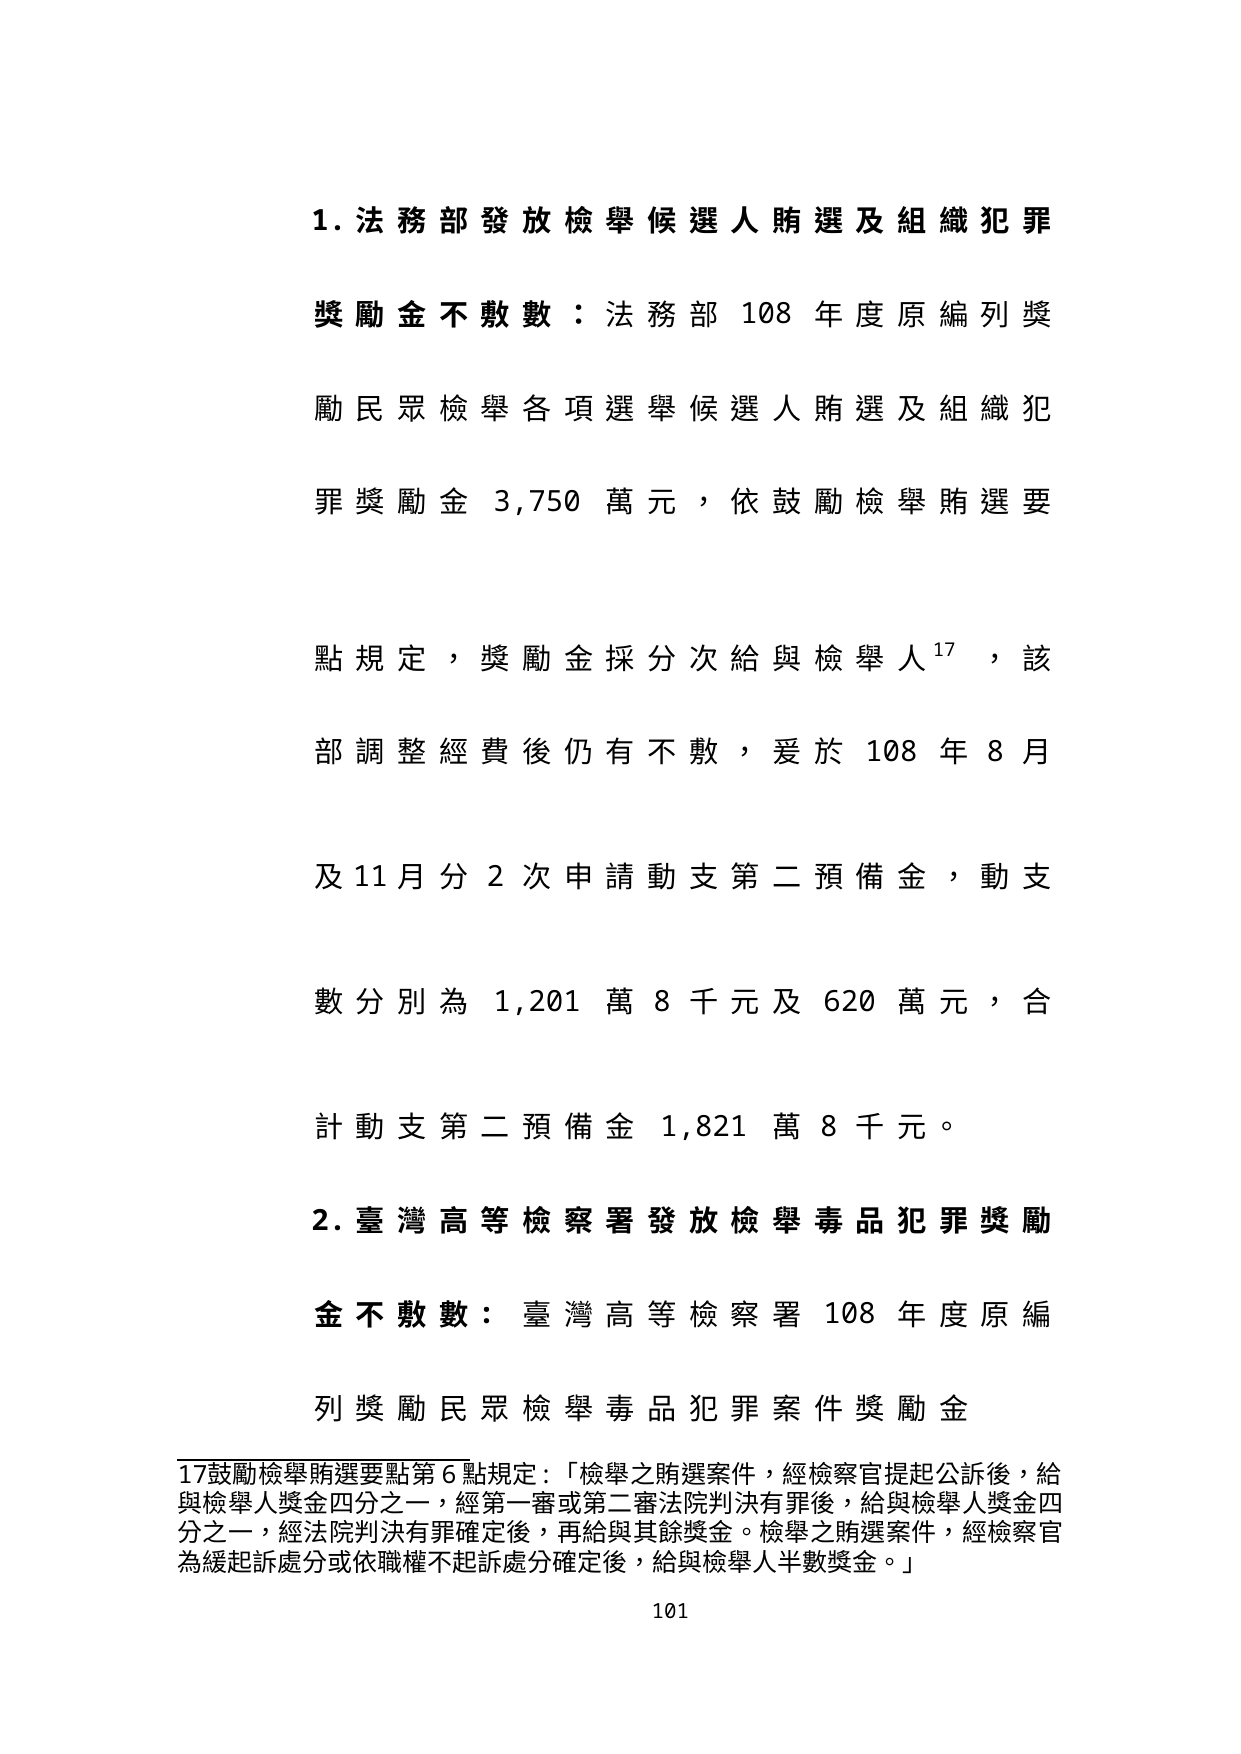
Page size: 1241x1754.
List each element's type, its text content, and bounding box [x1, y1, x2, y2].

text 鼓勵檢舉賄選要點第6點規定:「檢舉之賄選案件，經檢察官提起公訴後，給與檢舉人獎金四分之一，經第一審或第二審法院判決有罪後，給與檢舉人獎金四分之一，經法院判決有罪確定後，再給與其餘獎金。檢舉之賄選案件，經檢察官為緩起訴處分或依職權不起訴處分確定後，給與檢舉人半數獎金。」 [177, 1460, 1063, 1577]
text 1.法務部發放檢舉候選人賄選及組織犯罪獎勵金不敷數：法務部108年度原編列獎勵民眾檢舉各項選舉候選人賄選及組織犯罪獎勵金3,750萬元，依鼓勵檢舉賄選要點規定，獎勵金採分次給與檢舉人，該部調整經費後仍有不敷，爰於108年8月及11月分2次申請動支第二預備金，動支數分別為1,201萬8千元及620萬元，合計動支第二預備金1,821萬8千元。 [271, 177, 1058, 1177]
text 2.臺灣高等檢察署發放檢舉毒品犯罪獎勵金不敷數: 臺灣高等檢察署108年度原編列獎勵民眾檢舉毒品犯罪案件獎勵金 [271, 1177, 1058, 1427]
